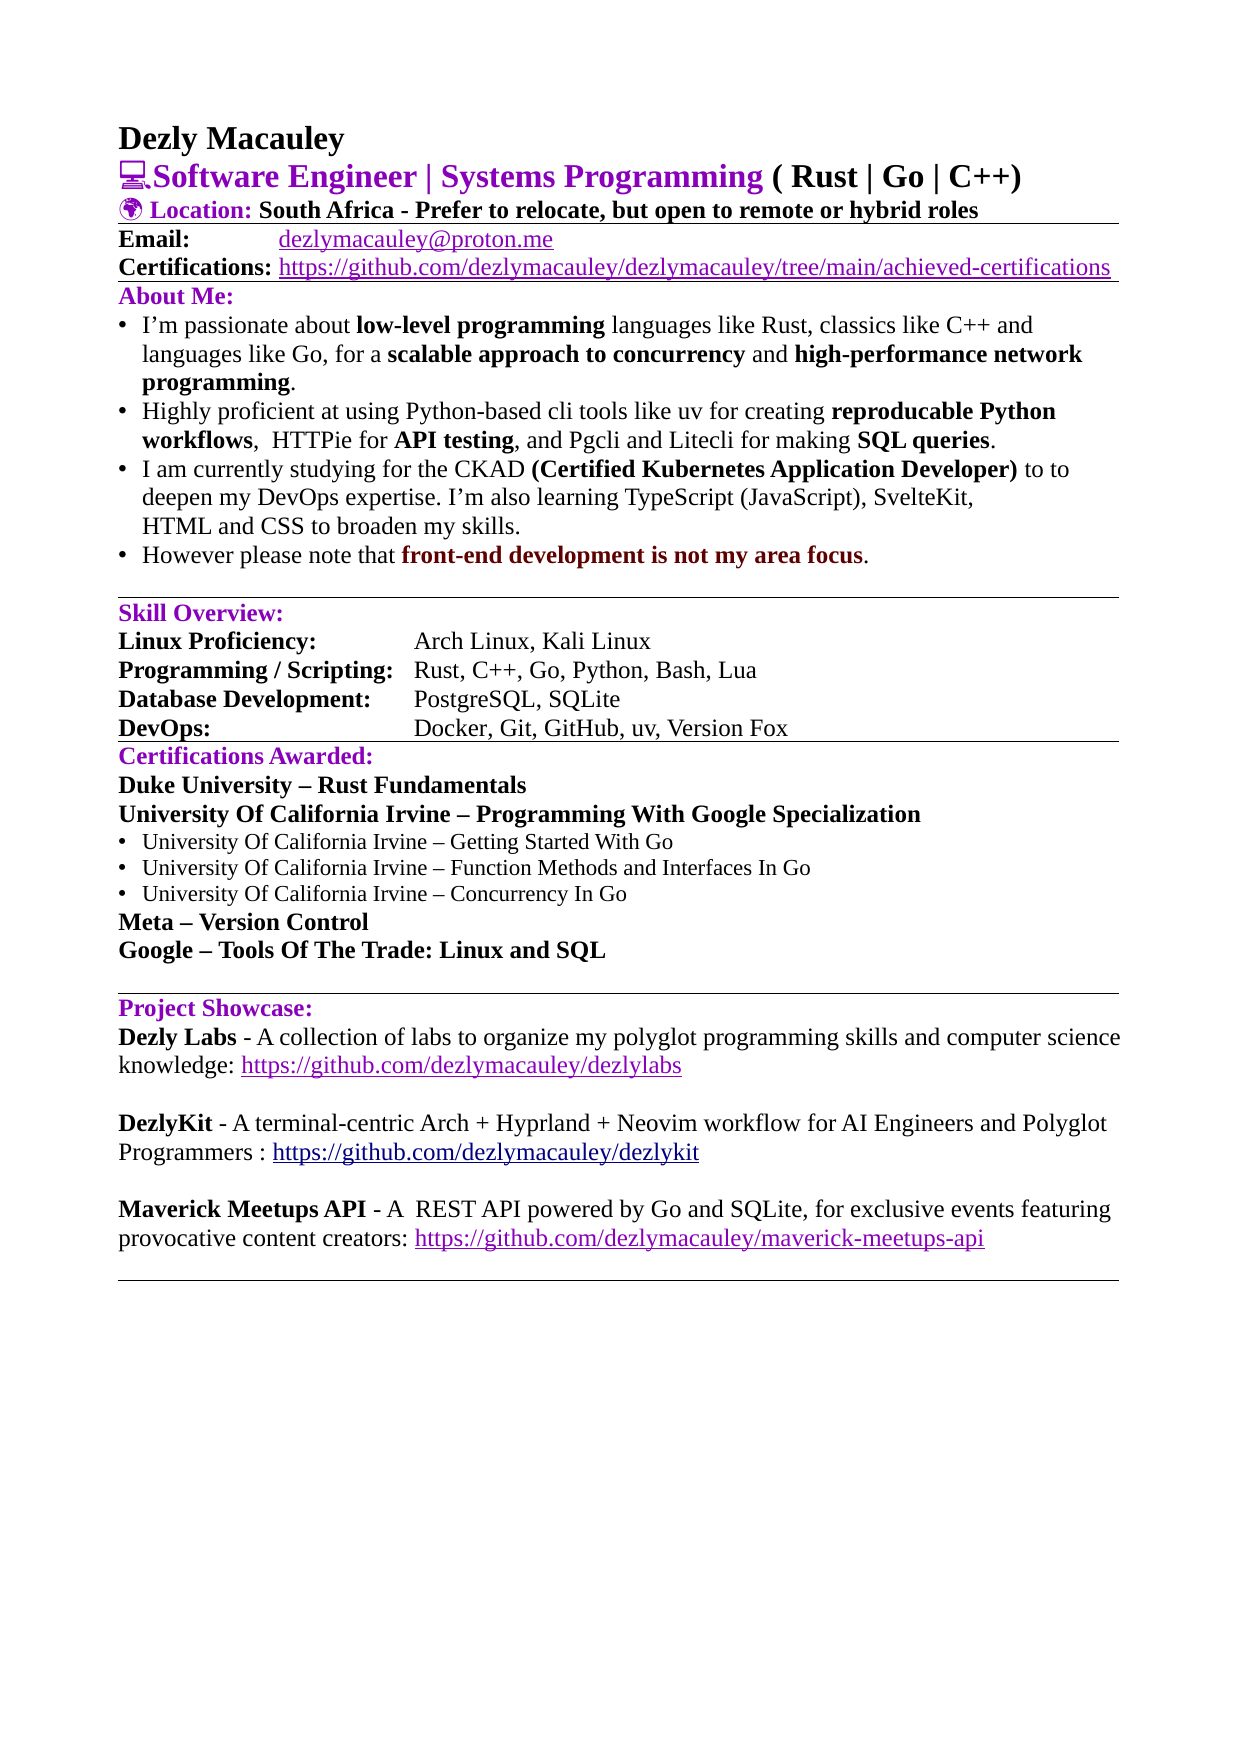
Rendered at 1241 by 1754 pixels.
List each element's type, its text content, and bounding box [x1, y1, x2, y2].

text Meta – Version Control [118, 907, 1122, 936]
list However please note that front-end development is not my area focus. [118, 540, 1122, 569]
text Dezly Labs - A collection of labs to organize my polyglot programming skills and computer science knowledge: https://github.com/dezlymacauley/dezlylabs [118, 1022, 1122, 1079]
text Dezly Macauley [118, 118, 1122, 156]
text University Of California Irvine – Programming With Google Specialization [118, 799, 1122, 828]
text Google – Tools Of The Trade: Linux and SQL [118, 936, 1122, 964]
text Email: dezlymacauley@proton.me [118, 224, 1122, 252]
list I am currently studying for the CKAD (Certified Kubernetes Application Developer) to to deepen my DevOps expertise. I’m also learning TypeScript (JavaScript), SvelteKit, [118, 454, 1122, 511]
list HTML and CSS to broaden my skills. [118, 511, 1122, 540]
text Skill Overview: [118, 598, 1122, 626]
list University Of California Irvine – Function Methods and Interfaces In Go [118, 854, 1122, 880]
text Certifications: https://github.com/dezlymacauley/dezlymacauley/tree/main/achieved-certifications [118, 252, 1122, 281]
text DezlyKit - A terminal-centric Arch + Hyprland + Neovim workflow for AI Engineers and Polyglot Programmers : https://github.com/dezlymacauley/dezlykit Maverick Meetups API - A REST API powered by Go and SQLite, for exclusive events featuring provocative content creators: https://github.com/dezlymacauley/maverick-meetups-api [118, 1108, 1122, 1252]
list I’m passionate about low-level programming languages like Rust, classics like C++ and languages like Go, for a scalable approach to concurrency and high-performance network programming. [118, 310, 1122, 396]
text About Me: [118, 281, 1122, 310]
text Programming / Scripting: Rust, C++, Go, Python, Bash, Lua [118, 655, 1122, 684]
text Project Showcase: [118, 993, 1122, 1022]
text Certifications Awarded: Duke University – Rust Fundamentals [118, 741, 1122, 799]
text 🌍 Location: South Africa - Prefer to relocate, but open to remote or hybrid roles [118, 195, 1122, 223]
text Linux Proficiency: Arch Linux, Kali Linux [118, 626, 1122, 655]
text Database Development: PostgreSQL, SQLite [118, 684, 1122, 713]
list Highly proficient at using Python-based cli tools like uv for creating reproducable Python workflows, HTTPie for API testing, and Pgcli and Litecli for making SQL queries. [118, 396, 1122, 454]
text DevOps: Docker, Git, GitHub, uv, Version Fox [118, 713, 1122, 741]
list University Of California Irvine – Concurrency In Go [118, 880, 1122, 907]
list University Of California Irvine – Getting Started With Go [118, 828, 1122, 854]
text 💻Software Engineer | Systems Programming ( Rust | Go | C++) [118, 156, 1122, 195]
